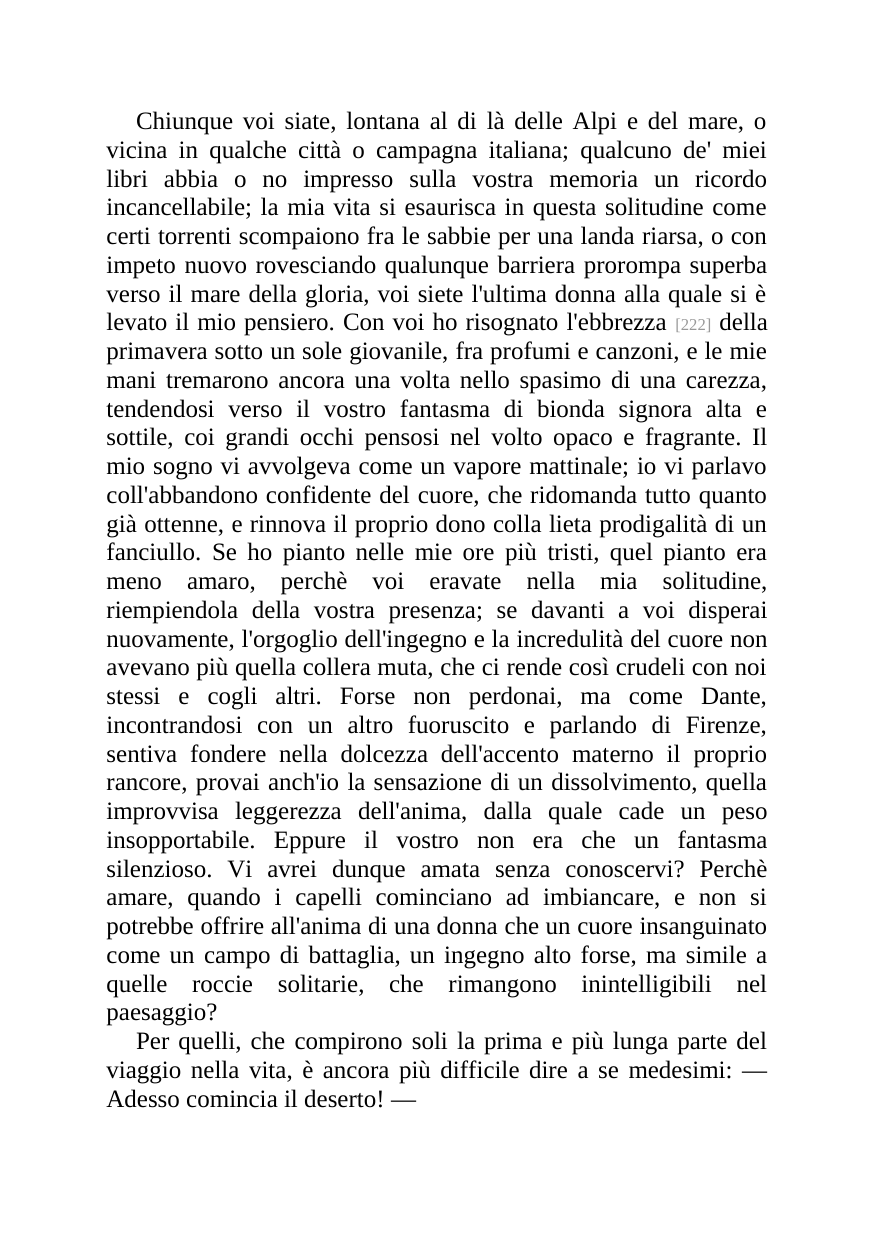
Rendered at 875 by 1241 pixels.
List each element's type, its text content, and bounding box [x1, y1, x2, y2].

text Chiunque voi siate, lontana al di là delle Alpi e del mare, o vicina in qualche città o campagna italiana; qualcuno de' miei libri abbia o no impresso sulla vostra memoria un ricordo incancellabile; la mia vita si esaurisca in questa solitudine come certi torrenti scompaiono fra le sabbie per una landa riarsa, o con impeto nuovo rovesciando qualunque barriera prorompa superba verso il mare della gloria, voi siete l'ultima donna alla quale si è levato il mio pensiero. Con voi ho risognato l'ebbrezza [222] della primavera sotto un sole giovanile, fra profumi e canzoni, e le mie mani tremarono ancora una volta nello spasimo di una carezza, tendendosi verso il vostro fantasma di bionda signora alta e sottile, coi grandi occhi pensosi nel volto opaco e fragrante. Il mio sogno vi avvolgeva come un vapore mattinale; io vi parlavo coll'abbandono confidente del cuore, che ridomanda tutto quanto già ottenne, e rinnova il proprio dono colla lieta prodigalità di un fanciullo. Se ho pianto nelle mie ore più tristi, quel pianto era meno amaro, perchè voi eravate nella mia solitudine, riempiendola della vostra presenza; se davanti a voi disperai nuovamente, l'orgoglio dell'ingegno e la incredulità del cuore non avevano più quella collera muta, che ci rende così crudeli con noi stessi e cogli altri. Forse non perdonai, ma come Dante, incontrandosi con un altro fuoruscito e parlando di Firenze, sentiva fondere nella dolcezza dell'accento materno il proprio rancore, provai anch'io la sensazione di un dissolvimento, quella improvvisa leggerezza dell'anima, dalla quale cade un peso insopportabile. Eppure il vostro non era che un fantasma silenzioso. Vi avrei dunque amata senza conoscervi? Perchè amare, quando i capelli cominciano ad imbiancare, e non si potrebbe offrire all'anima di una donna che un cuore insanguinato come un campo di battaglia, un ingegno alto forse, ma simile a quelle roccie solitarie, che rimangono inintelligibili nel paesaggio? [106, 106, 768, 1026]
text Per quelli, che compirono soli la prima e più lunga parte del viaggio nella vita, è ancora più difficile dire a se medesimi: — Adesso comincia il deserto! — [106, 1026, 768, 1112]
